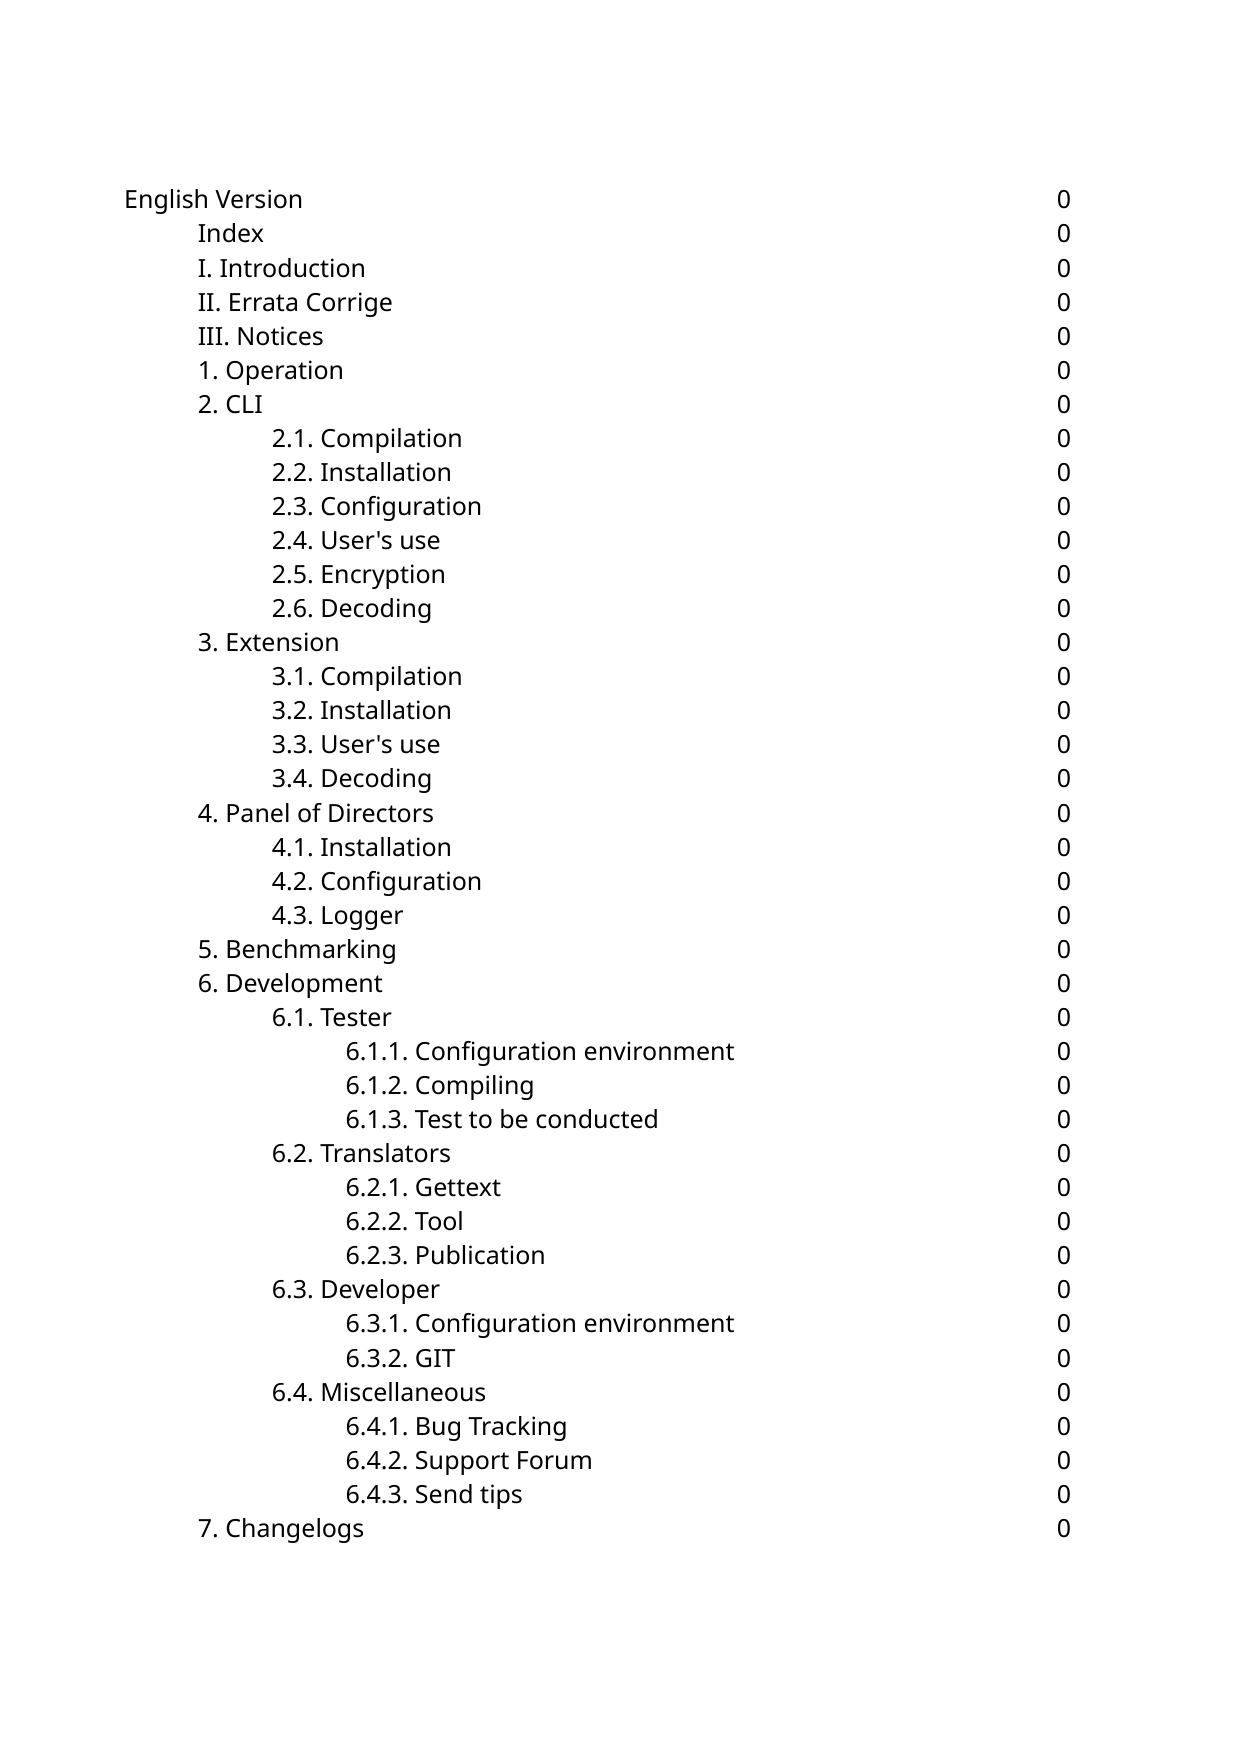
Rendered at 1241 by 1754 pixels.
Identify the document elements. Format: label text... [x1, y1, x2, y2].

table_header English Version Index I. Introduction II. Errata Corrige III. Notices 1. Operation 2. CLI 2.1. Compilation 2.2. Installation 2.3. Configuration 2.4. User's use 2.5. Encryption 2.6. Decoding 3. Extension 3.1. Compilation 3.2. Installation 3.3. User's use 3.4. Decoding 4. Panel of Directors 4.1. Installation 4.2. Configuration 4.3. Logger 5. Benchmarking 6. Development 6.1. Tester 6.1.1. Configuration environment 6.1.2. Compiling 6.1.3. Test to be conducted 6.2. Translators 6.2.1. Gettext 6.2.2. Tool 6.2.3. Publication 6.3. Developer 6.3.1. Configuration environment 6.3.2. GIT 6.4. Miscellaneous 6.4.1. Bug Tracking 6.4.2. Support Forum 6.4.3. Send tips 7. Changelogs [118, 176, 1051, 1550]
table_header 0 0 0 0 0 0 0 0 0 0 0 0 0 0 0 0 0 0 0 0 0 0 0 0 0 0 0 0 0 0 0 0 0 0 0 0 0 0 0 0 [1051, 176, 1122, 1550]
